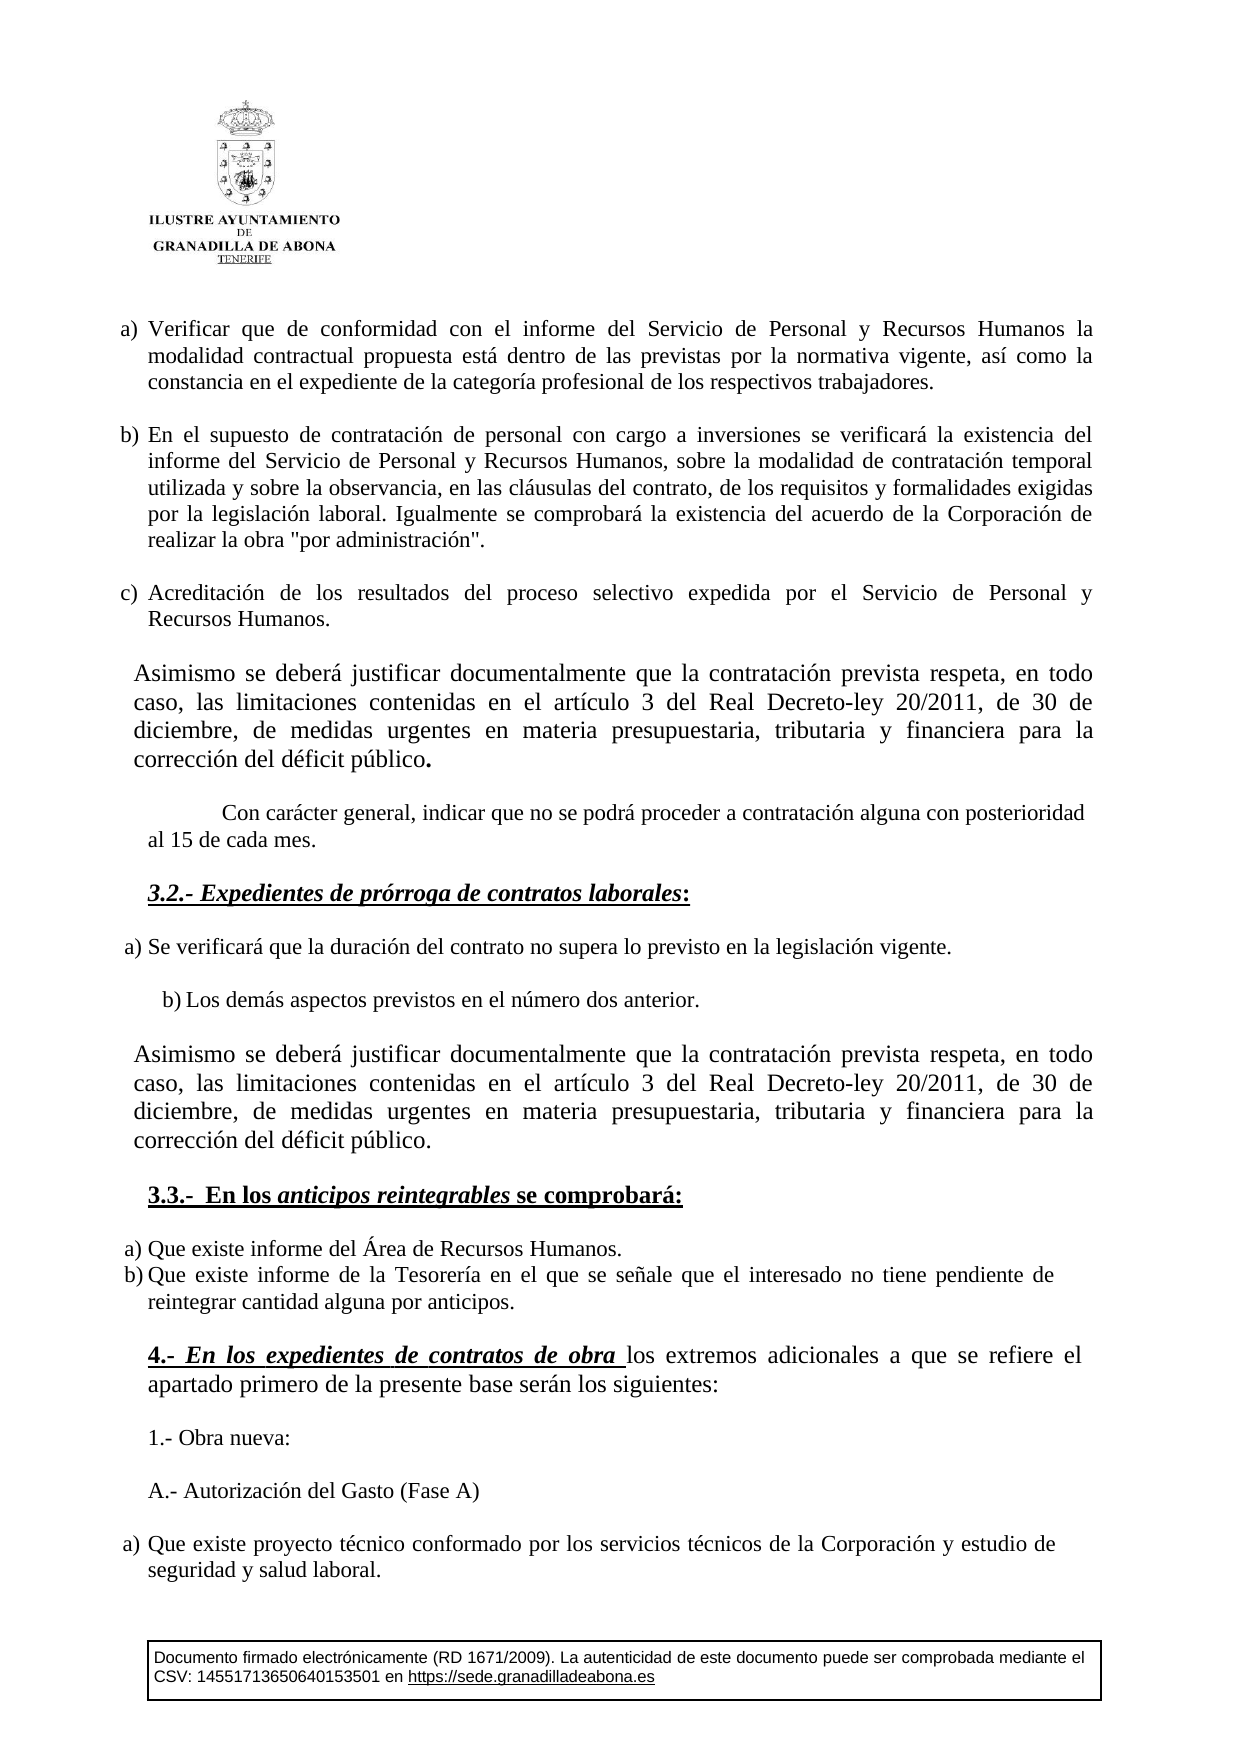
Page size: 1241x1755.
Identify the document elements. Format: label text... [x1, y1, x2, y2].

text 4.- En los expedientes de contratos de obra los extremos adicionales a que se refiere el apartado primero de la presente base serán los siguientes: [148, 1341, 1093, 1398]
list Que existe informe del Área de Recursos Humanos. [133, 1235, 1116, 1262]
list Acreditación de los resultados del proceso selectivo expedida por el Servicio de Personal y Recursos Humanos. [133, 579, 1093, 632]
text 3.3.- En los anticipos reintegrables se comprobará: [148, 1180, 1116, 1209]
text Asimismo se deberá justificar documentalmente que la contratación prevista respeta, en todo caso, las limitaciones contenidas en el artículo 3 del Real Decreto-ley 20/2011, de 30 de diciembre, de medidas urgentes en materia presupuestaria, tributaria y financiera para la corrección del déficit público. [133, 658, 1093, 773]
text Asimismo se deberá justificar documentalmente que la contratación prevista respeta, en todo caso, las limitaciones contenidas en el artículo 3 del Real Decreto-ley 20/2011, de 30 de diciembre, de medidas urgentes en materia presupuestaria, tributaria y financiera para la corrección del déficit público. [133, 1039, 1093, 1154]
list En el supuesto de contratación de personal con cargo a inversiones se verificará la existencia del informe del Servicio de Personal y Recursos Humanos, sobre la modalidad de contratación temporal utilizada y sobre la observancia, en las cláusulas del contrato, de los requisitos y formalidades exigidas por la legislación laboral. Igualmente se comprobará la existencia del acuerdo de la Corporación de realizar la obra "por administración". [133, 421, 1093, 553]
list Los demás aspectos previstos en el número dos anterior. [162, 986, 1116, 1012]
list Que existe proyecto técnico conformado por los servicios técnicos de la Corporación y estudio de seguridad y salud laboral. [133, 1530, 1093, 1583]
subtitle 3.2.- Expedientes de prórroga de contratos laborales: [148, 878, 1116, 907]
list Verificar que de conformidad con el informe del Servicio de Personal y Recursos Humanos la modalidad contractual propuesta está dentro de las previstas por la normativa vigente, así como la constancia en el expediente de la categoría profesional de los respectivos trabajadores. [133, 315, 1093, 394]
list Se verificará que la duración del contrato no supera lo previsto en la legislación vigente. [124, 933, 1116, 960]
text Con carácter general, indicar que no se podrá proceder a contratación alguna con posterioridad al 15 de cada mes. [148, 799, 1093, 852]
list Que existe informe de la Tesorería en el que se señale que el interesado no tiene pendiente de reintegrar cantidad alguna por anticipos. [133, 1262, 1093, 1314]
text A.- Autorización del Gasto (Fase A) [148, 1477, 1116, 1503]
text 1.- Obra nueva: [148, 1424, 1116, 1451]
